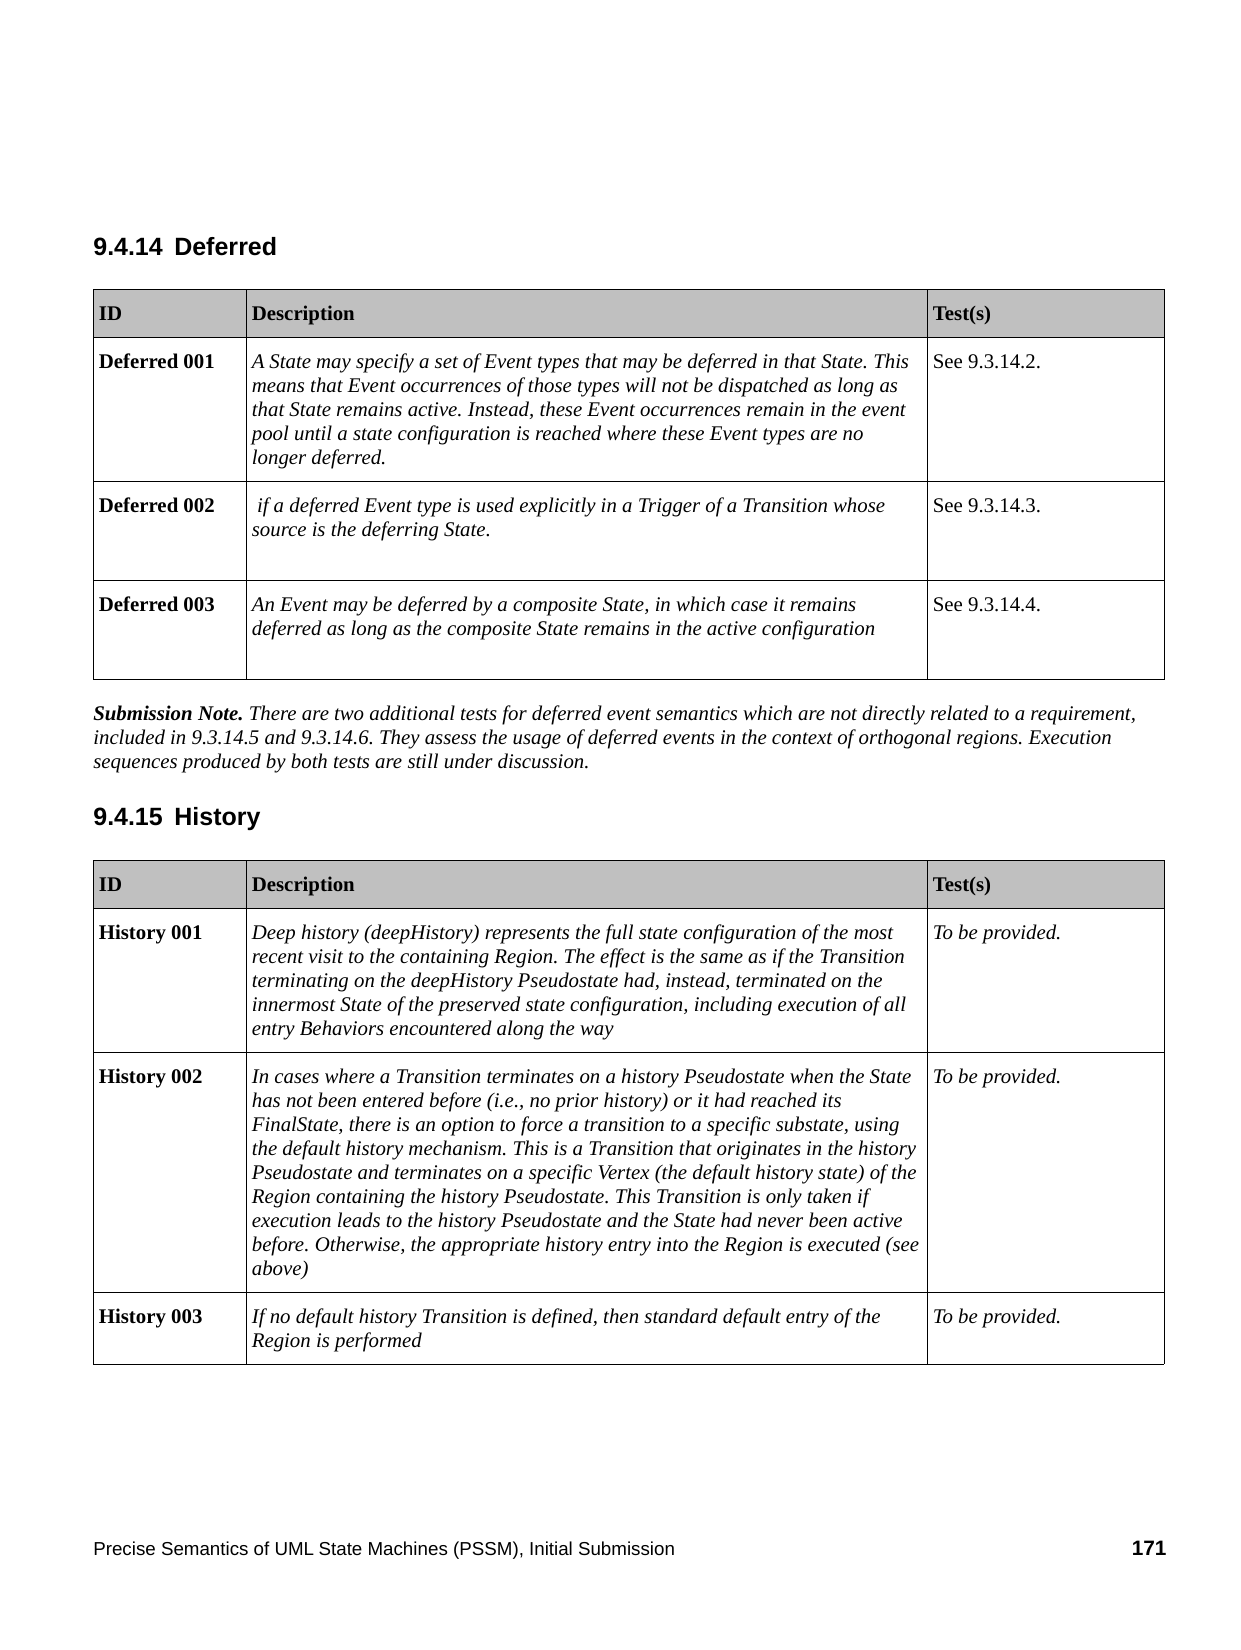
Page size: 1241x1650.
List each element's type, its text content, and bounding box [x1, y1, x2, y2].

table_cell To be provided. [928, 1053, 1164, 1292]
table_cell Deferred 001 [94, 338, 246, 481]
table_cell History 003 [94, 1293, 246, 1364]
table_cell An Event may be deferred by a composite State, in which case it remains deferred as long as the composite State remains in the active configuration [247, 581, 927, 679]
table_cell A State may specify a set of Event types that may be deferred in that State. This means that Event occurrences of those types will not be dispatched as long as that State remains active. Instead, these Event occurrences remain in the event pool until a state configuration is reached where these Event types are no longer deferred. [247, 338, 927, 481]
table_cell if a deferred Event type is used explicitly in a Trigger of a Transition whose source is the deferring State. [247, 482, 927, 580]
table_header Description [247, 861, 927, 908]
text Submission Note. There are two additional tests for deferred event semantics which are not directly related to a requirement, included in 9.3.14.5 and 9.3.14.6. They assess the usage of deferred events in the context of orthogonal regions. Execution sequences produced by both tests are still under discussion. [93, 701, 1164, 773]
table_cell See 9.3.14.4. [928, 581, 1164, 679]
table_cell In cases where a Transition terminates on a history Pseudostate when the State has not been entered before (i.e., no prior history) or it had reached its FinalState, there is an option to force a transition to a specific substate, using the default history mechanism. This is a Transition that originates in the history Pseudostate and terminates on a specific Vertex (the default history state) of the Region containing the history Pseudostate. This Transition is only taken if execution leads to the history Pseudostate and the State had never been active before. Otherwise, the appropriate history entry into the Region is executed (see above) [247, 1053, 927, 1292]
table_header ID [94, 861, 246, 908]
table_cell History 001 [94, 909, 246, 1052]
table_cell See 9.3.14.2. [928, 338, 1164, 481]
table_cell To be provided. [928, 1293, 1164, 1364]
table_cell If no default history Transition is defined, then standard default entry of the Region is performed [247, 1293, 927, 1364]
subtitle History [93, 802, 1164, 831]
table_cell Deferred 002 [94, 482, 246, 580]
table_cell To be provided. [928, 909, 1164, 1052]
table_header Test(s) [928, 861, 1164, 908]
table_cell History 002 [94, 1053, 246, 1292]
subtitle Deferred [93, 231, 1164, 260]
table_cell See 9.3.14.3. [928, 482, 1164, 580]
table_header Description [247, 290, 927, 337]
table_header ID [94, 290, 246, 337]
table_cell Deep history (deepHistory) represents the full state configuration of the most recent visit to the containing Region. The effect is the same as if the Transition terminating on the deepHistory Pseudostate had, instead, terminated on the innermost State of the preserved state configuration, including execution of all entry Behaviors encountered along the way [247, 909, 927, 1052]
table_cell Deferred 003 [94, 581, 246, 679]
table_header Test(s) [928, 290, 1164, 337]
